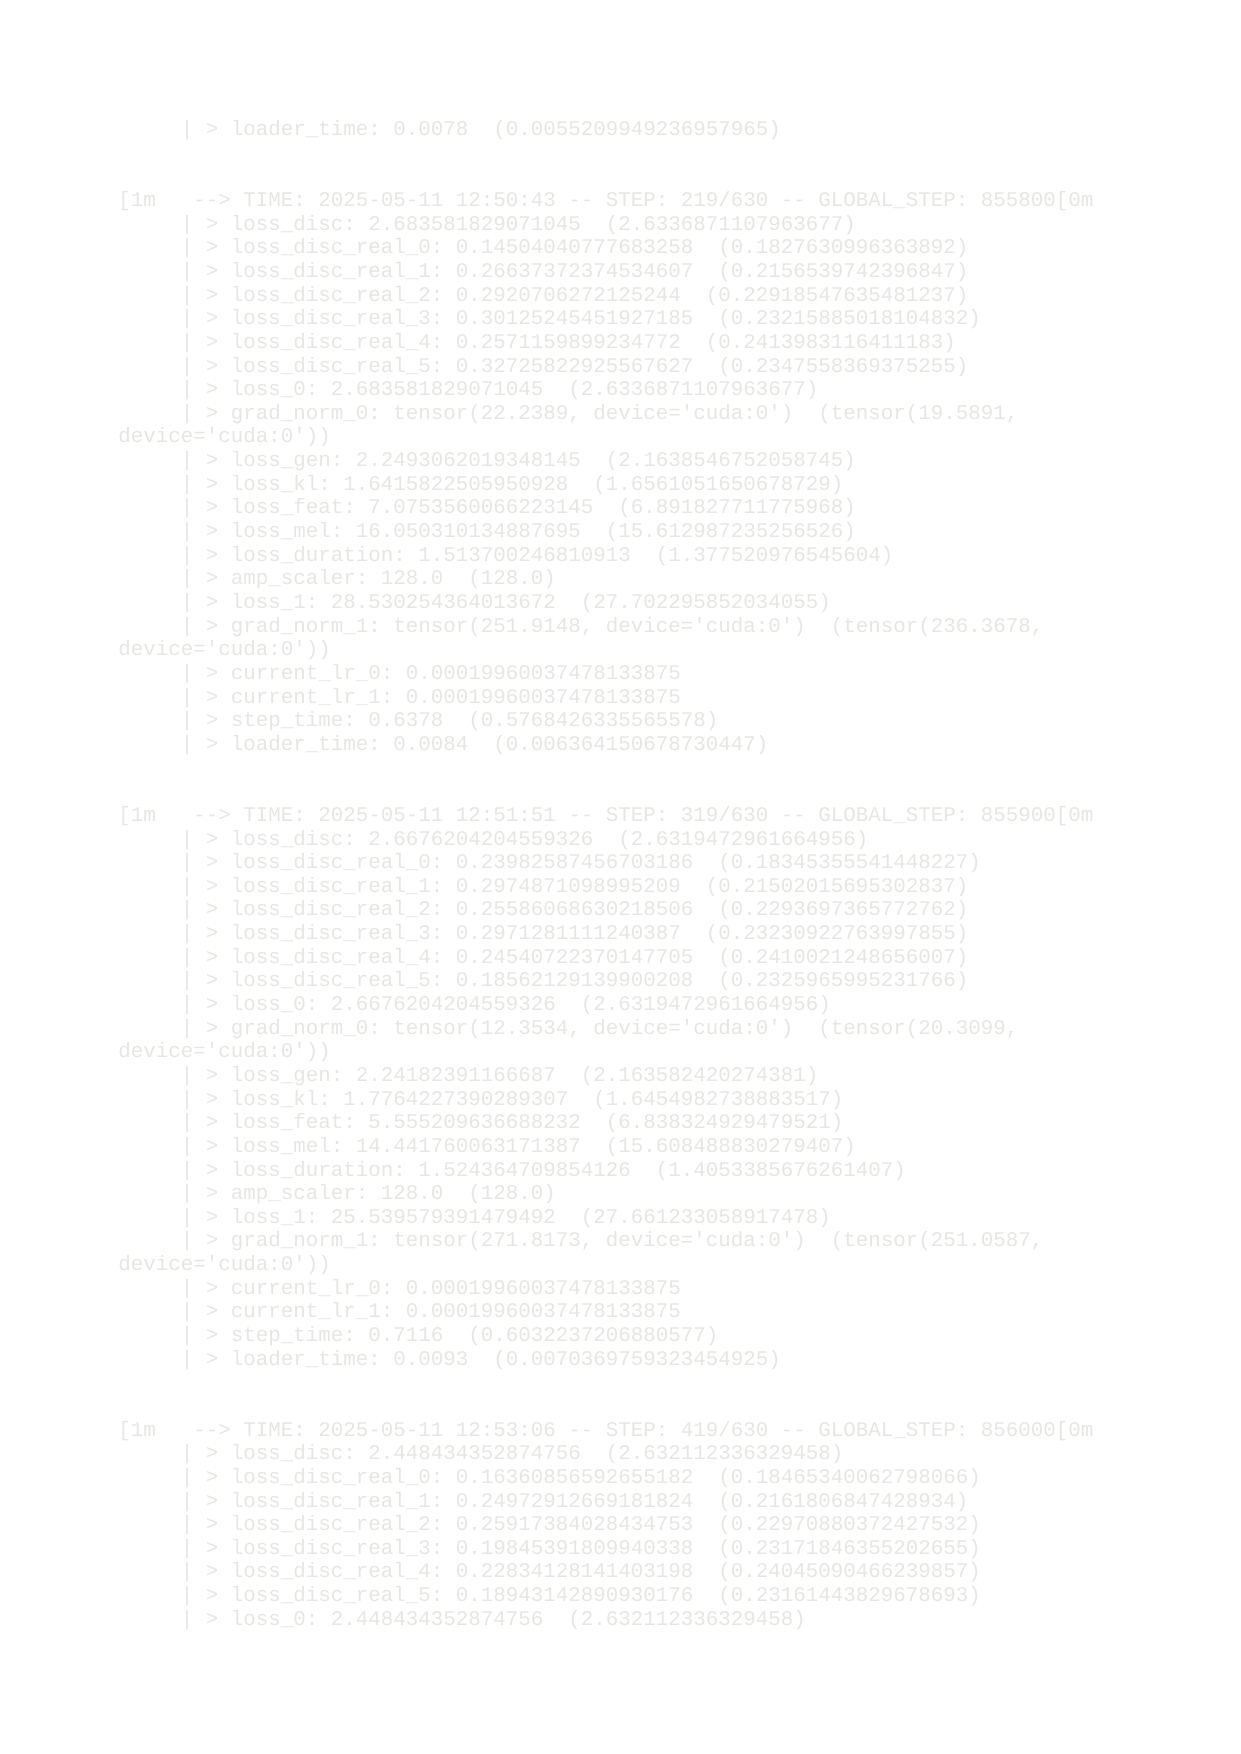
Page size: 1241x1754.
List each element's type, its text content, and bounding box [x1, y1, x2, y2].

text | > loss_disc_real_0: 0.16360856592655182 (0.18465340062798066) [118, 1466, 1122, 1489]
text | > grad_norm_0: tensor(12.3534, device='cuda:0') (tensor(20.3099, device='cuda:0')) [118, 1017, 1122, 1064]
text | > loss_kl: 1.6415822505950928 (1.6561051650678729) [118, 473, 1122, 496]
text | > loss_disc_real_1: 0.2974871098995209 (0.21502015695302837) [118, 875, 1122, 898]
text | > loader_time: 0.0078 (0.0055209949236957965) [118, 118, 1122, 142]
text | > loss_disc_real_1: 0.26637372374534607 (0.2156539742396847) [118, 260, 1122, 284]
text | > amp_scaler: 128.0 (128.0) [118, 567, 1122, 591]
text | > loss_disc_real_2: 0.25586068630218506 (0.2293697365772762) [118, 898, 1122, 922]
text | > loss_feat: 5.555209636688232 (6.838324929479521) [118, 1111, 1122, 1135]
text | > loss_disc_real_5: 0.18562129139900208 (0.2325965995231766) [118, 969, 1122, 993]
text | > loader_time: 0.0093 (0.0070369759323454925) [118, 1348, 1122, 1371]
text | > loss_duration: 1.524364709854126 (1.4053385676261407) [118, 1158, 1122, 1182]
text | > grad_norm_1: tensor(251.9148, device='cuda:0') (tensor(236.3678, device='cuda:0')) [118, 615, 1122, 662]
text | > loss_disc_real_5: 0.18943142890930176 (0.23161443829678693) [118, 1584, 1122, 1608]
text | > loss_0: 2.448434352874756 (2.632112336329458) [118, 1608, 1122, 1631]
text | > loss_disc_real_4: 0.2571159899234772 (0.2413983116411183) [118, 331, 1122, 354]
text | > loss_disc_real_3: 0.19845391809940338 (0.23171846355202655) [118, 1537, 1122, 1561]
text [1m --> TIME: 2025-05-11 12:53:06 -- STEP: 419/630 -- GLOBAL_STEP: 856000[0m [118, 1419, 1122, 1442]
text | > loss_gen: 2.24182391166687 (2.163582420274381) [118, 1064, 1122, 1088]
text | > loss_mel: 14.441760063171387 (15.608488830279407) [118, 1135, 1122, 1158]
text | > loss_1: 28.530254364013672 (27.702295852034055) [118, 591, 1122, 615]
text | > loss_gen: 2.2493062019348145 (2.1638546752058745) [118, 449, 1122, 473]
text | > loss_disc_real_0: 0.23982587456703186 (0.18345355541448227) [118, 851, 1122, 875]
text | > loss_1: 25.539579391479492 (27.661233058917478) [118, 1206, 1122, 1229]
text | > loss_disc_real_1: 0.24972912669181824 (0.2161806847428934) [118, 1489, 1122, 1513]
text | > loss_disc_real_0: 0.14504040777683258 (0.1827630996363892) [118, 236, 1122, 260]
text | > current_lr_0: 0.00019960037478133875 [118, 662, 1122, 686]
text [1m --> TIME: 2025-05-11 12:51:51 -- STEP: 319/630 -- GLOBAL_STEP: 855900[0m [118, 804, 1122, 827]
text | > loss_0: 2.683581829071045 (2.6336871107963677) [118, 378, 1122, 402]
text | > step_time: 0.7116 (0.6032237206880577) [118, 1324, 1122, 1348]
text | > loss_0: 2.6676204204559326 (2.6319472961664956) [118, 993, 1122, 1017]
text | > grad_norm_0: tensor(22.2389, device='cuda:0') (tensor(19.5891, device='cuda:0')) [118, 402, 1122, 449]
text | > current_lr_1: 0.00019960037478133875 [118, 686, 1122, 709]
text | > loader_time: 0.0084 (0.006364150678730447) [118, 733, 1122, 757]
text | > loss_disc_real_2: 0.2920706272125244 (0.22918547635481237) [118, 284, 1122, 307]
text | > loss_feat: 7.0753560066223145 (6.891827711775968) [118, 496, 1122, 520]
text | > current_lr_0: 0.00019960037478133875 [118, 1277, 1122, 1300]
text | > step_time: 0.6378 (0.5768426335565578) [118, 709, 1122, 733]
text | > loss_disc_real_4: 0.22834128141403198 (0.24045090466239857) [118, 1561, 1122, 1584]
text | > loss_duration: 1.513700246810913 (1.377520976545604) [118, 544, 1122, 567]
text | > loss_disc_real_3: 0.2971281111240387 (0.23230922763997855) [118, 922, 1122, 946]
text | > loss_mel: 16.050310134887695 (15.612987235256526) [118, 520, 1122, 544]
text | > loss_disc_real_2: 0.25917384028434753 (0.22970880372427532) [118, 1513, 1122, 1537]
text [1m --> TIME: 2025-05-11 12:50:43 -- STEP: 219/630 -- GLOBAL_STEP: 855800[0m [118, 189, 1122, 213]
text | > current_lr_1: 0.00019960037478133875 [118, 1300, 1122, 1324]
text | > loss_disc: 2.448434352874756 (2.632112336329458) [118, 1442, 1122, 1466]
text | > loss_disc: 2.683581829071045 (2.6336871107963677) [118, 213, 1122, 236]
text | > loss_kl: 1.7764227390289307 (1.6454982738883517) [118, 1088, 1122, 1111]
text | > grad_norm_1: tensor(271.8173, device='cuda:0') (tensor(251.0587, device='cuda:0')) [118, 1229, 1122, 1277]
text | > loss_disc_real_3: 0.30125245451927185 (0.23215885018104832) [118, 307, 1122, 331]
text | > amp_scaler: 128.0 (128.0) [118, 1182, 1122, 1206]
text | > loss_disc_real_4: 0.24540722370147705 (0.2410021248656007) [118, 946, 1122, 969]
text | > loss_disc: 2.6676204204559326 (2.6319472961664956) [118, 827, 1122, 851]
text | > loss_disc_real_5: 0.32725822925567627 (0.2347558369375255) [118, 354, 1122, 378]
